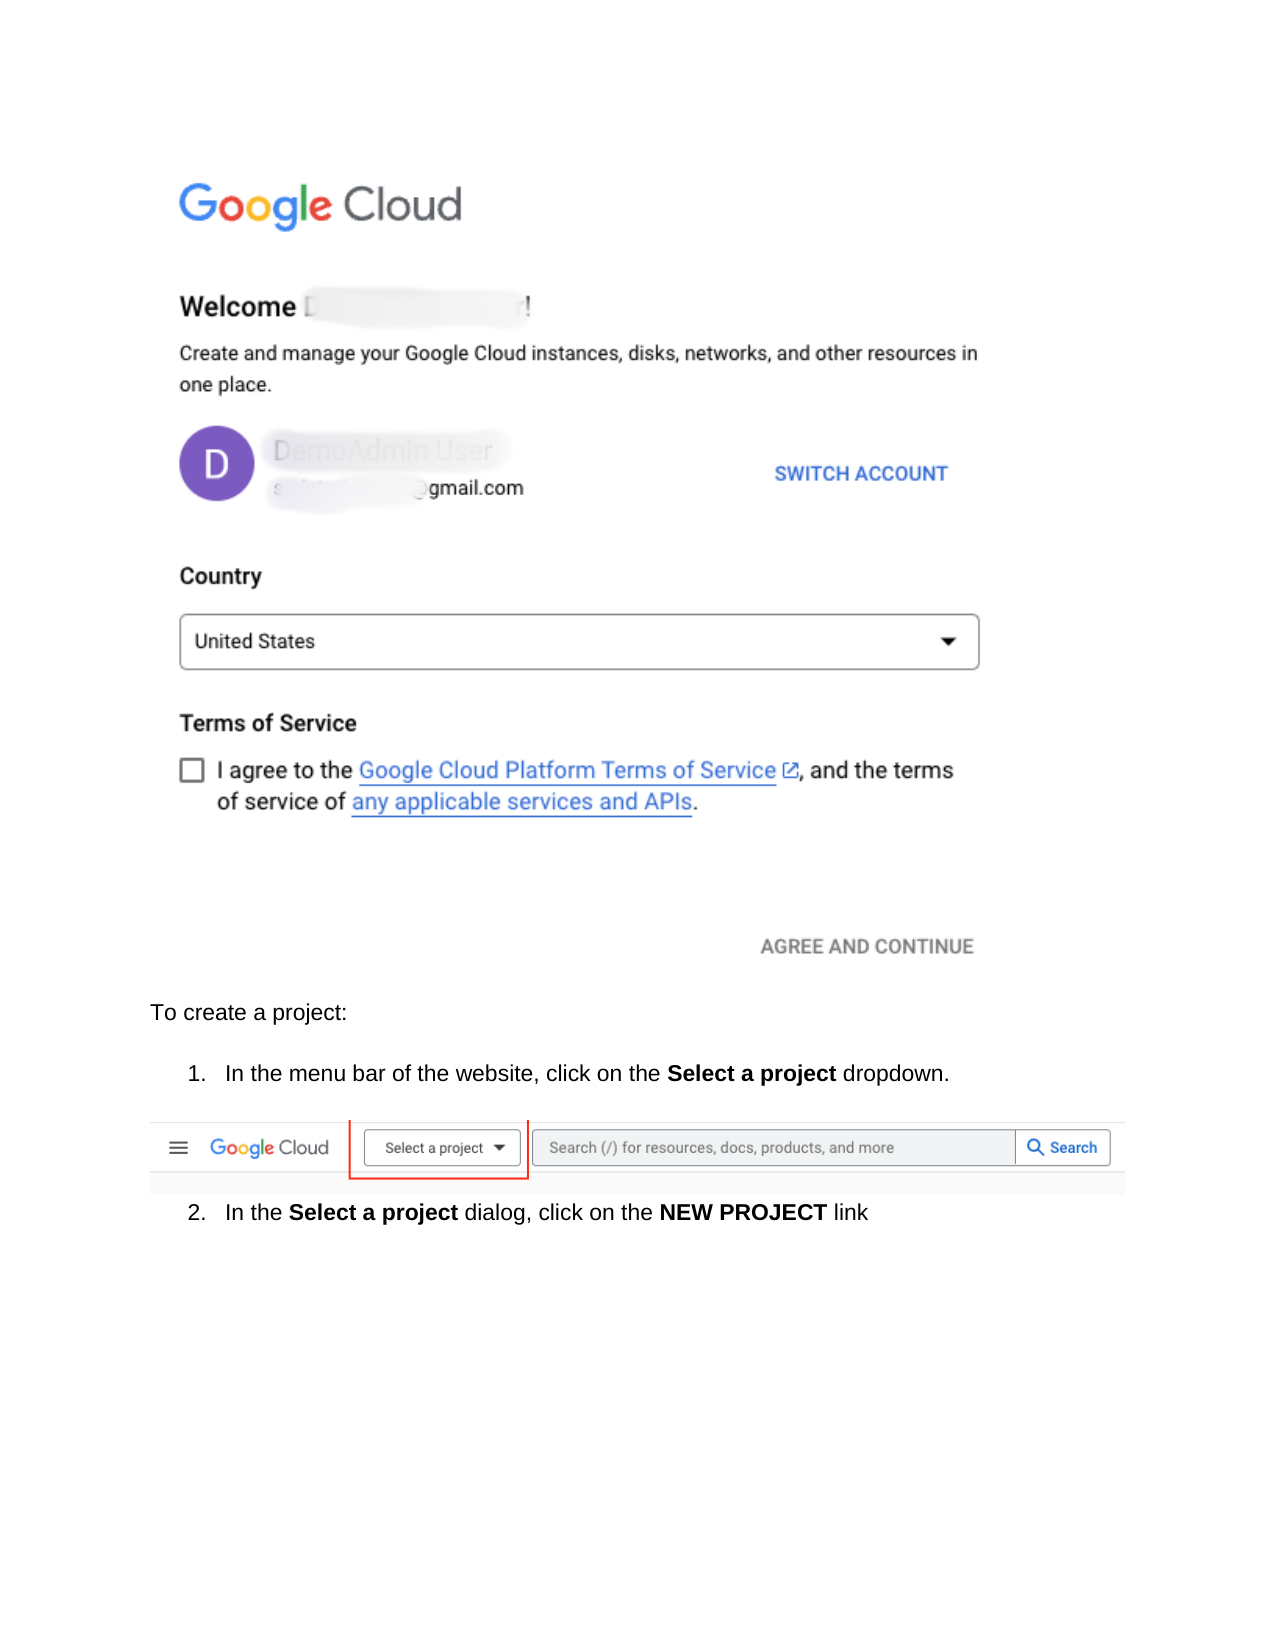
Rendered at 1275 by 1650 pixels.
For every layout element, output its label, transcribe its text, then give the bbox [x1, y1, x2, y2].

text To create a project: [150, 999, 1125, 1026]
picture [150, 150, 1016, 996]
picture [150, 1120, 1125, 1195]
list In the Select a project dialog, click on the NEW PROJECT link [187, 1199, 1125, 1225]
list In the menu bar of the website, click on the Select a project dropdown. [187, 1059, 1125, 1086]
